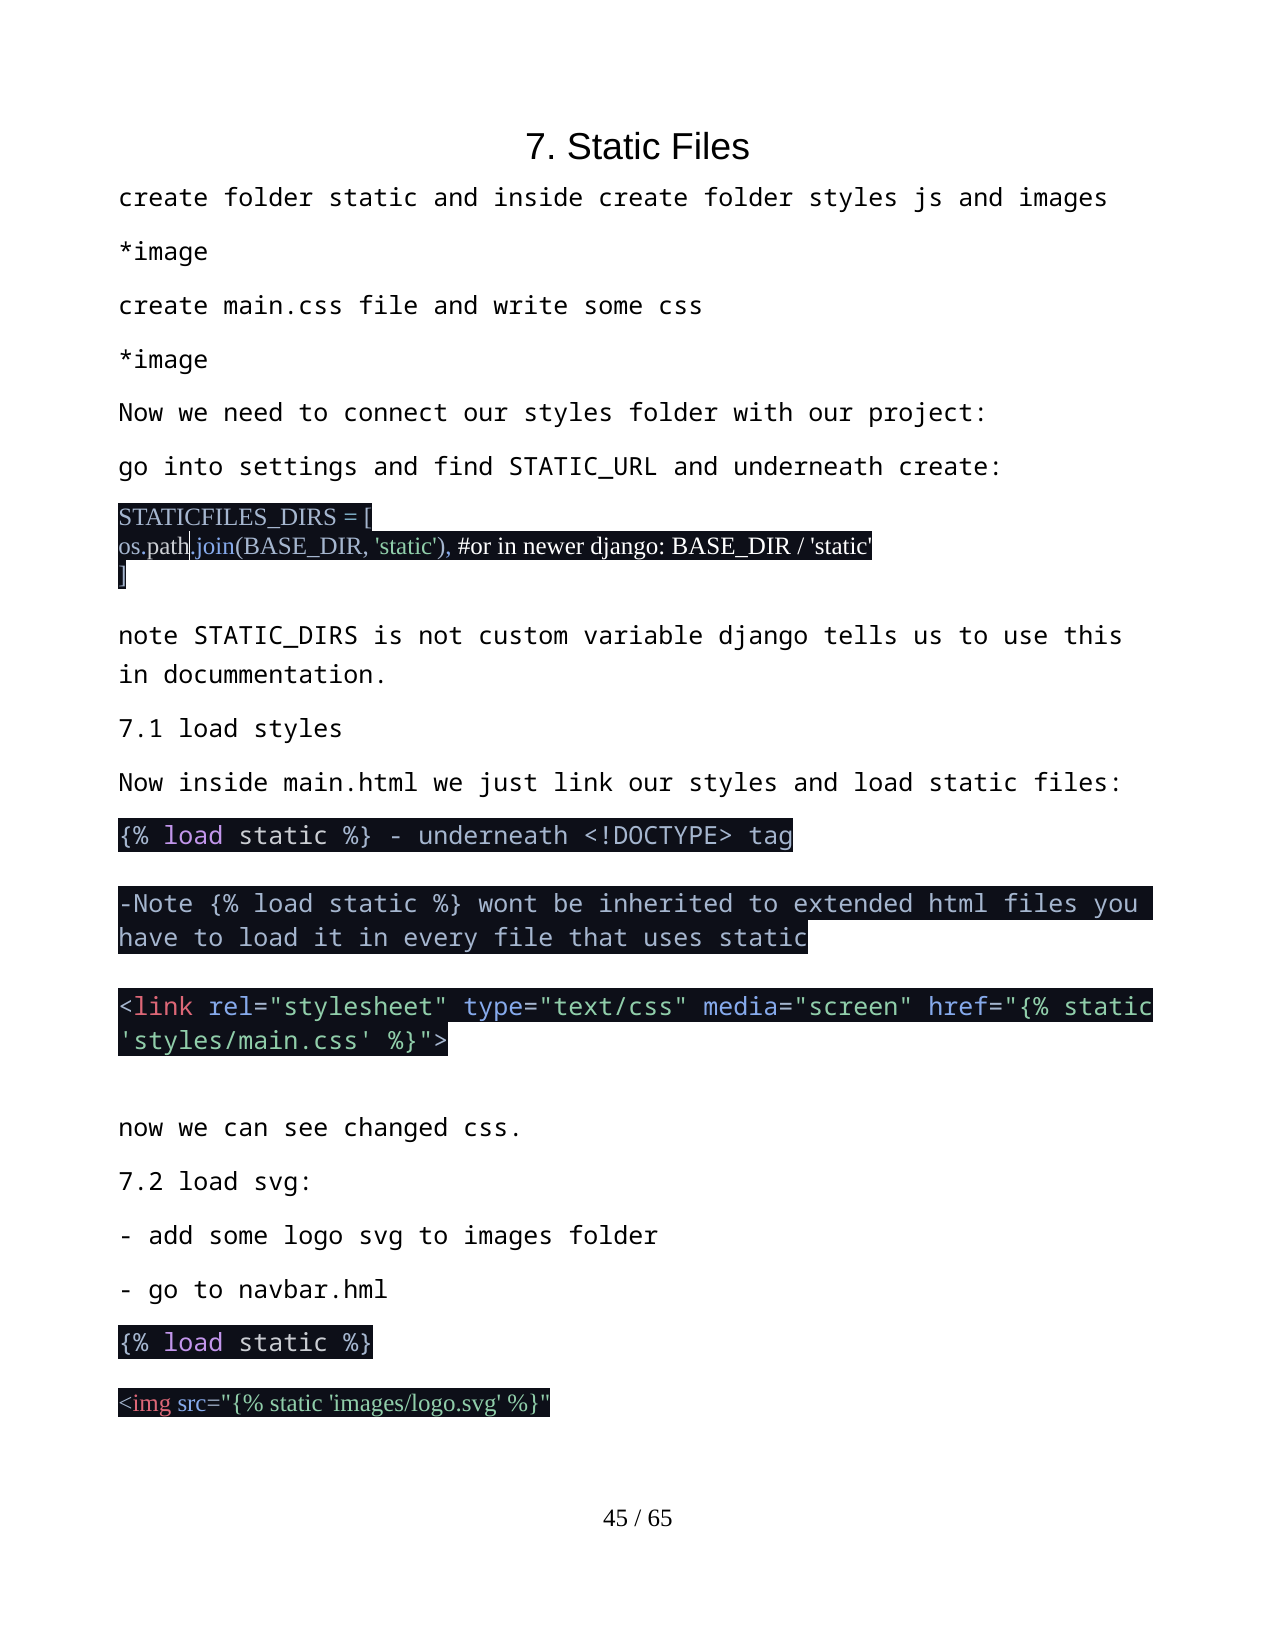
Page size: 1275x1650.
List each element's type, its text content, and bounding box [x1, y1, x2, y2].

text - add some logo svg to images folder [118, 1218, 1157, 1252]
subtitle 7. Static Files [118, 124, 1157, 167]
text - go to navbar.hml [118, 1271, 1157, 1305]
text {% load static %} [118, 1325, 1157, 1359]
text create main.css file and write some css [118, 287, 1157, 322]
text now we can see changed css. [118, 1110, 1157, 1144]
text note STATIC_DIRS is not custom variable django tells us to use this in docummentation. [118, 617, 1157, 691]
text <img src="{% static 'images/logo.svg' %}" [118, 1388, 1157, 1417]
text ] [118, 560, 1157, 589]
text 7.2 load svg: [118, 1164, 1157, 1198]
text Now we need to connect our styles folder with our project: [118, 395, 1157, 429]
text STATICFILES_DIRS = [ [118, 502, 1157, 531]
text *image [118, 234, 1157, 268]
text <link rel="stylesheet" type="text/css" media="screen" href="{% static 'styles/main.css' %}"> [118, 988, 1157, 1056]
text Now inside main.html we just link our styles and load static files: [118, 764, 1157, 798]
text create folder static and inside create folder styles js and images [118, 180, 1157, 214]
text *image [118, 341, 1157, 375]
text -Note {% load static %} wont be inherited to extended html files you have to load it in every file that uses static [118, 886, 1157, 954]
text 7.1 load styles [118, 710, 1157, 744]
text go into settings and find STATIC_URL and underneath create: [118, 449, 1157, 483]
text {% load static %} - underneath <!DOCTYPE> tag [118, 818, 1157, 852]
text os.path.join(BASE_DIR, 'static'), #or in newer django: BASE_DIR / 'static' [118, 531, 1157, 560]
